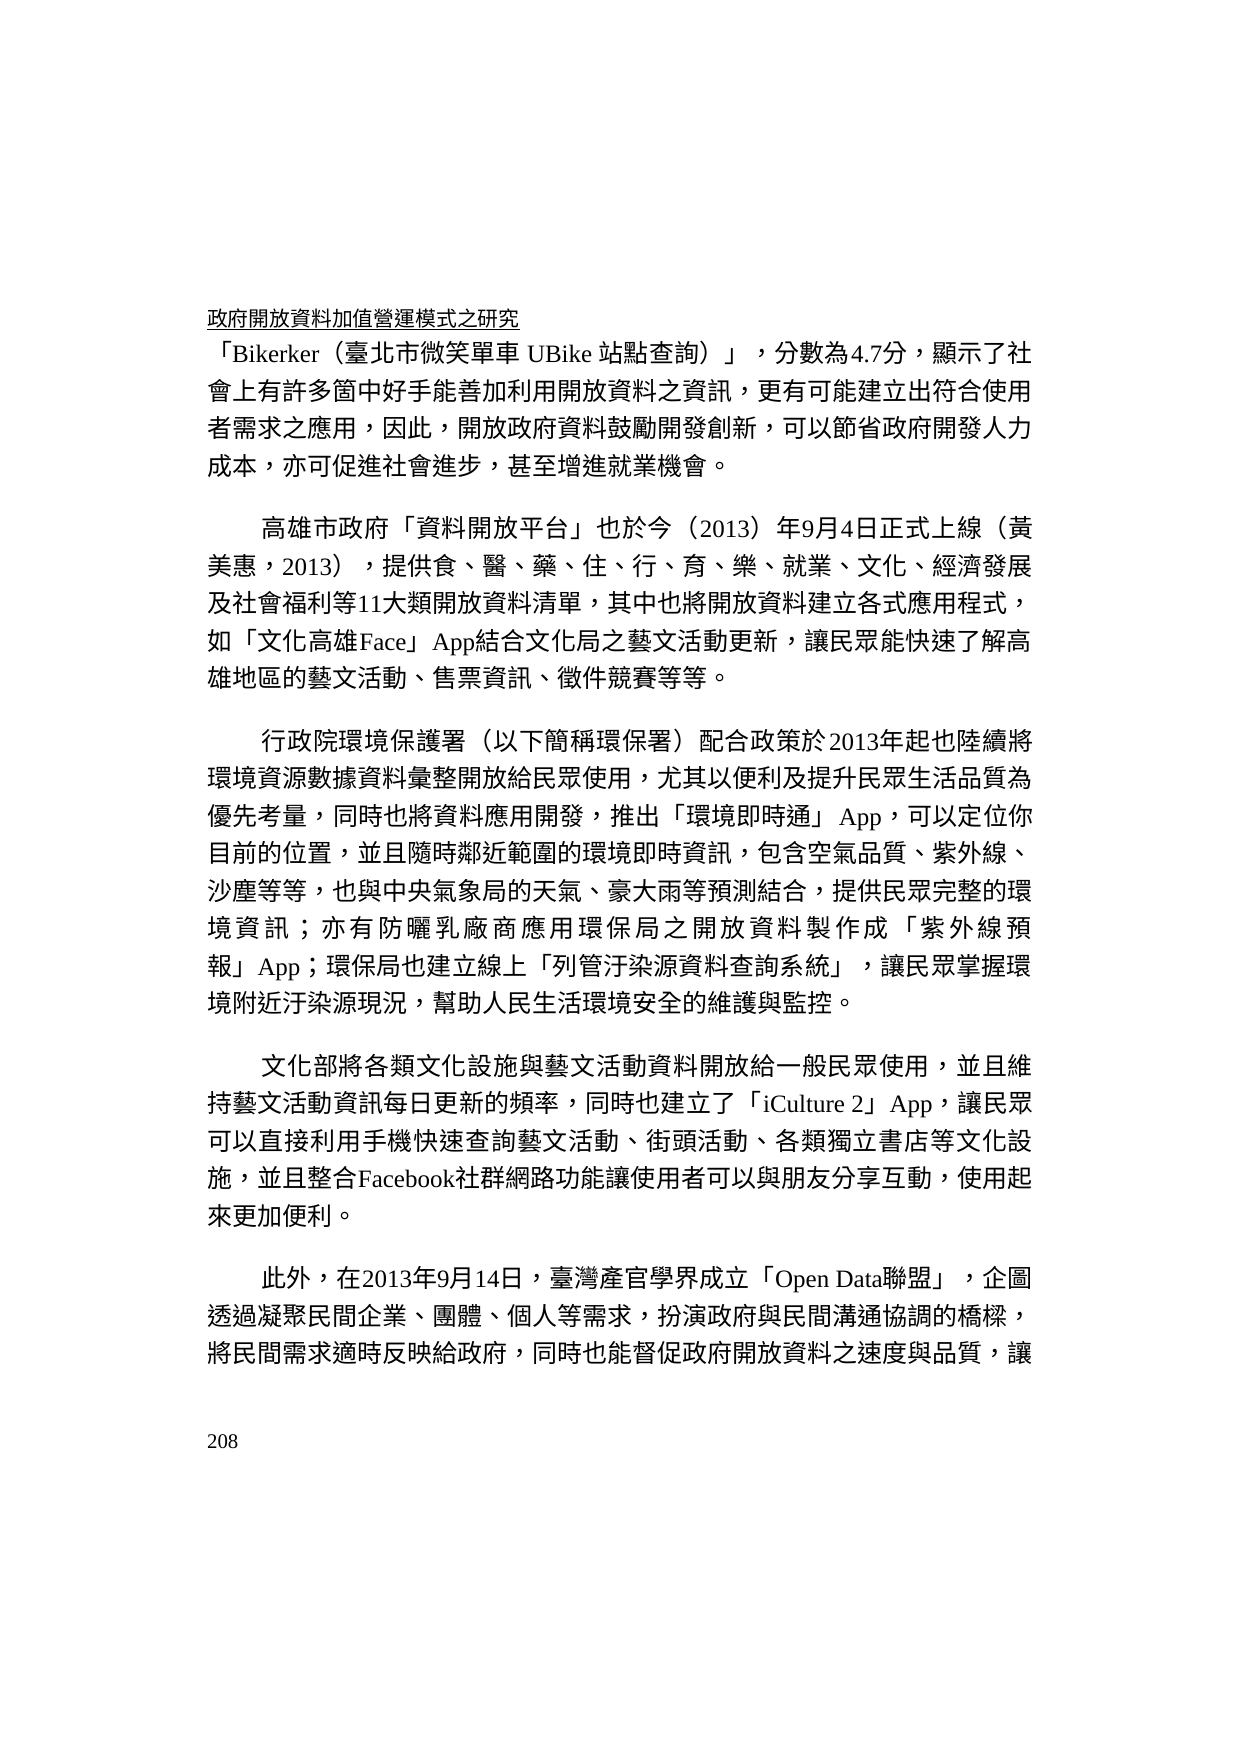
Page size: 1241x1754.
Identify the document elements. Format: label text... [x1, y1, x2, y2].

text 「Bikerker（臺北市微笑單車 UBike 站點查詢）」，分數為4.7分，顯示了社會上有許多箇中好手能善加利用開放資料之資訊，更有可能建立出符合使用者需求之應用，因此，開放政府資料鼓勵開發創新，可以節省政府開發人力成本，亦可促進社會進步，甚至增進就業機會。 [207, 333, 1033, 483]
text 高雄市政府「資料開放平台」也於今（2013）年9月4日正式上線（黃美惠，2013），提供食、醫、藥、住、行、育、樂、就業、文化、經濟發展及社會福利等11大類開放資料清單，其中也將開放資料建立各式應用程式，如「文化高雄Face」App結合文化局之藝文活動更新，讓民眾能快速了解高雄地區的藝文活動、售票資訊、徵件競賽等等。 [207, 508, 1033, 695]
text 行政院環境保護署（以下簡稱環保署）配合政策於2013年起也陸續將環境資源數據資料彙整開放給民眾使用，尤其以便利及提升民眾生活品質為優先考量，同時也將資料應用開發，推出「環境即時通」App，可以定位你目前的位置，並且隨時鄰近範圍的環境即時資訊，包含空氣品質、紫外線、沙塵等等，也與中央氣象局的天氣、豪大雨等預測結合，提供民眾完整的環境資訊；亦有防曬乳廠商應用環保局之開放資料製作成「紫外線預報」App；環保局也建立線上「列管汙染源資料查詢系統」，讓民眾掌握環境附近汙染源現況，幫助人民生活環境安全的維護與監控。 [207, 720, 1033, 1020]
text 此外，在2013年9月14日，臺灣產官學界成立「Open Data聯盟」，企圖透過凝聚民間企業、團體、個人等需求，扮演政府與民間溝通協調的橋樑，將民間需求適時反映給政府，同時也能督促政府開放資料之速度與品質，讓 [207, 1258, 1033, 1370]
text 文化部將各類文化設施與藝文活動資料開放給一般民眾使用，並且維持藝文活動資訊每日更新的頻率，同時也建立了「iCulture 2」App，讓民眾可以直接利用手機快速查詢藝文活動、街頭活動、各類獨立書店等文化設施，並且整合Facebook社群網路功能讓使用者可以與朋友分享互動，使用起來更加便利。 [207, 1045, 1033, 1233]
